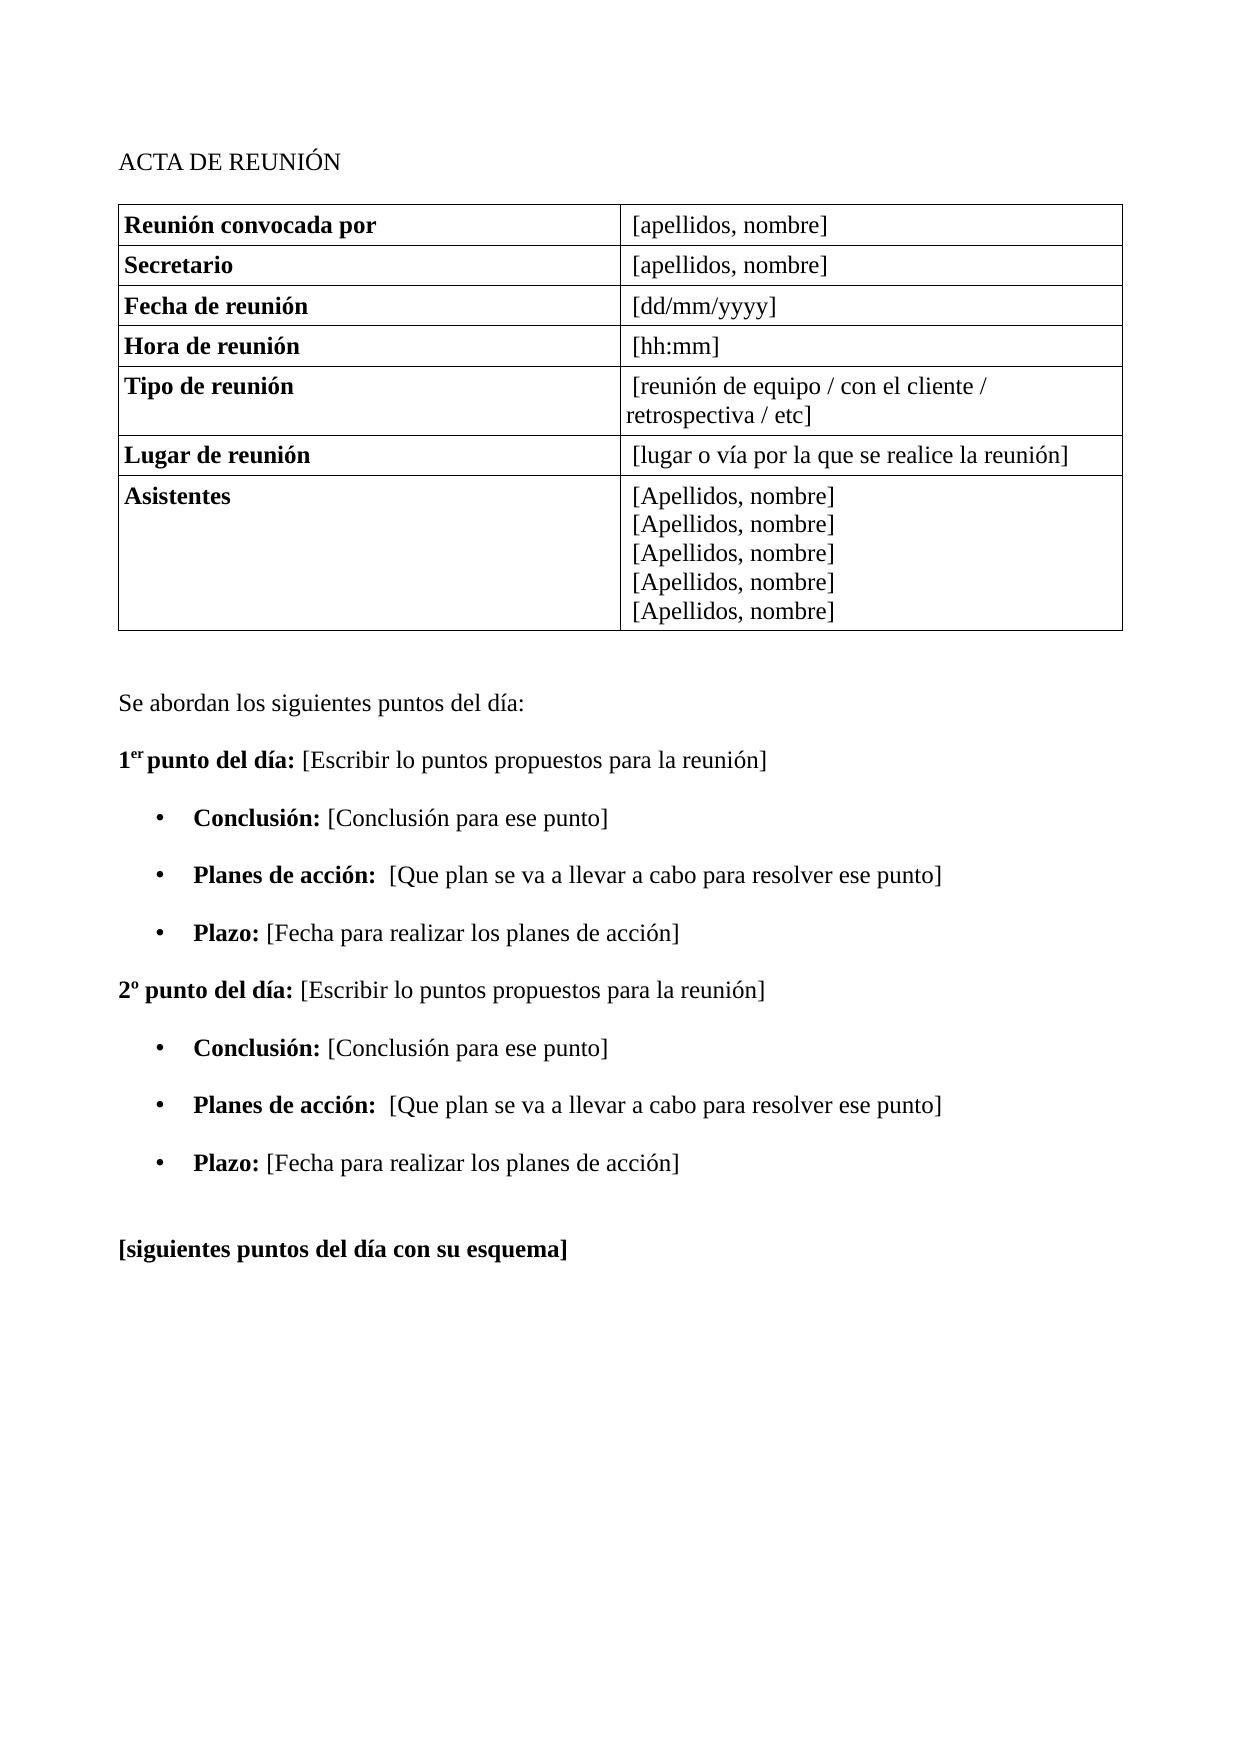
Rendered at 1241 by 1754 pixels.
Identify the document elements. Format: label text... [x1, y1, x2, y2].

text [siguientes puntos del día con su esquema] [118, 1234, 1122, 1263]
table_cell [apellidos, nombre] [621, 246, 1122, 285]
list Plazo: [Fecha para realizar los planes de acción] [156, 918, 1122, 947]
table_cell Tipo de reunión [119, 367, 620, 435]
list Conclusión: [Conclusión para ese punto] [156, 1033, 1122, 1062]
table_header Reunión convocada por [119, 205, 620, 245]
table_cell Fecha de reunión [119, 286, 620, 325]
table_cell [reunión de equipo / con el cliente / retrospectiva / etc] [621, 367, 1122, 435]
table_cell [Apellidos, nombre] [Apellidos, nombre] [Apellidos, nombre] [Apellidos, nombre] [Apellidos, nombre] [621, 476, 1122, 630]
text Se abordan los siguientes puntos del día: [118, 688, 1122, 717]
table_cell Lugar de reunión [119, 436, 620, 475]
list Planes de acción: [Que plan se va a llevar a cabo para resolver ese punto] [156, 860, 1122, 889]
table_cell [hh:mm] [621, 326, 1122, 366]
text 2º punto del día: [Escribir lo puntos propuestos para la reunión] [118, 975, 1122, 1004]
list Conclusión: [Conclusión para ese punto] [156, 803, 1122, 832]
text ACTA DE REUNIÓN [118, 147, 1122, 176]
table_cell Secretario [119, 246, 620, 285]
table_cell Asistentes [119, 476, 620, 630]
table_cell Hora de reunión [119, 326, 620, 366]
text 1er punto del día: [Escribir lo puntos propuestos para la reunión] [118, 745, 1122, 774]
list Plazo: [Fecha para realizar los planes de acción] [156, 1148, 1122, 1177]
table_cell [lugar o vía por la que se realice la reunión] [621, 436, 1122, 475]
list Planes de acción: [Que plan se va a llevar a cabo para resolver ese punto] [156, 1090, 1122, 1119]
table_cell [dd/mm/yyyy] [621, 286, 1122, 325]
table_header [apellidos, nombre] [621, 205, 1122, 245]
